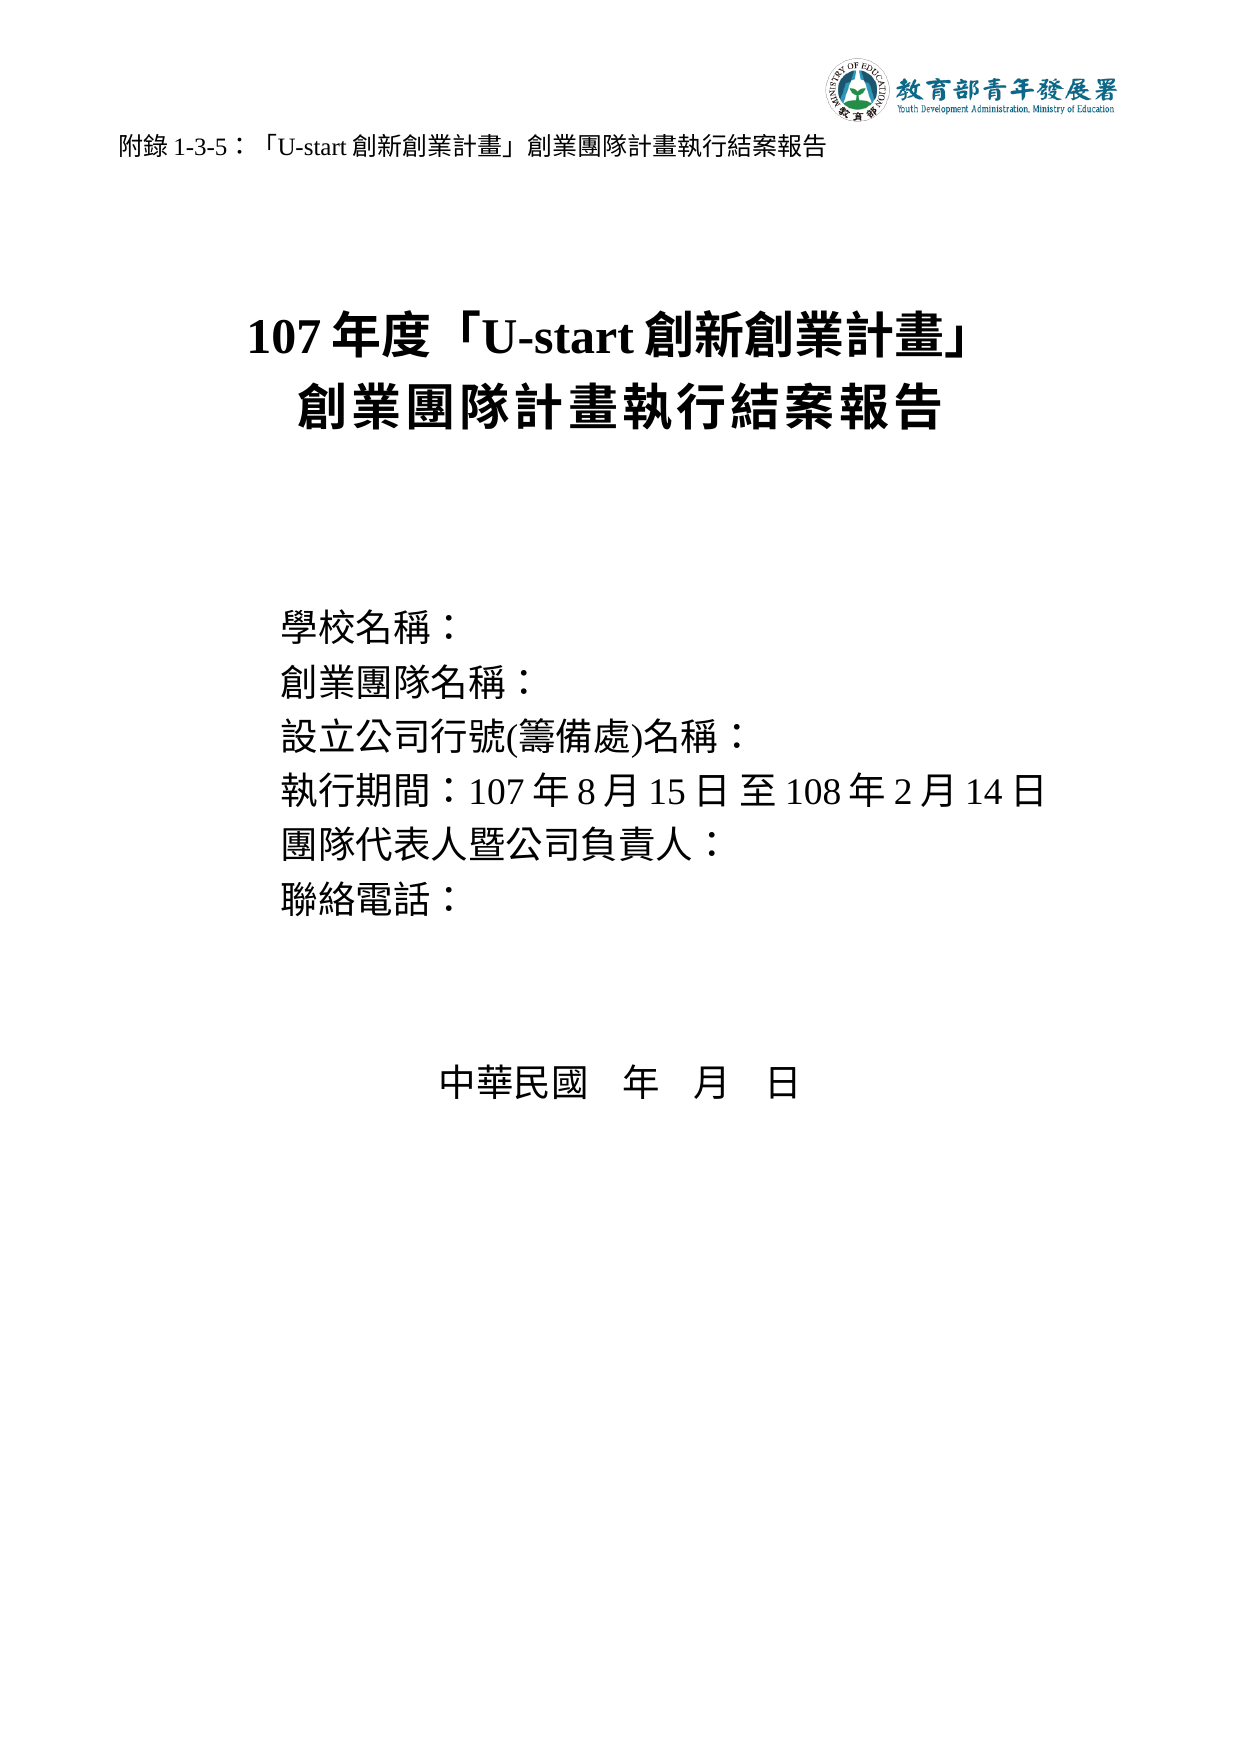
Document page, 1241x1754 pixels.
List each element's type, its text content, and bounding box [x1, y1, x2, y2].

text 執行期間：107年8月15日 至 108年2月14日 [281, 761, 1122, 815]
picture [818, 53, 1123, 126]
text 中華民國 年 月 日 [118, 1053, 1122, 1108]
text 學校名稱： [281, 598, 1122, 653]
text 聯絡電話： [281, 870, 1122, 924]
text 附錄1-3-5：「U-start創新創業計畫」創業團隊計畫執行結案報告 [118, 126, 1122, 162]
text 107年度「U-start創新創業計畫」 [118, 295, 1122, 368]
text 團隊代表人暨公司負責人： [281, 815, 1122, 870]
text 創業團隊名稱： [281, 653, 1122, 707]
text 創業團隊計畫執行結案報告 [118, 368, 1122, 440]
text 設立公司行號(籌備處)名稱： [281, 707, 1122, 761]
